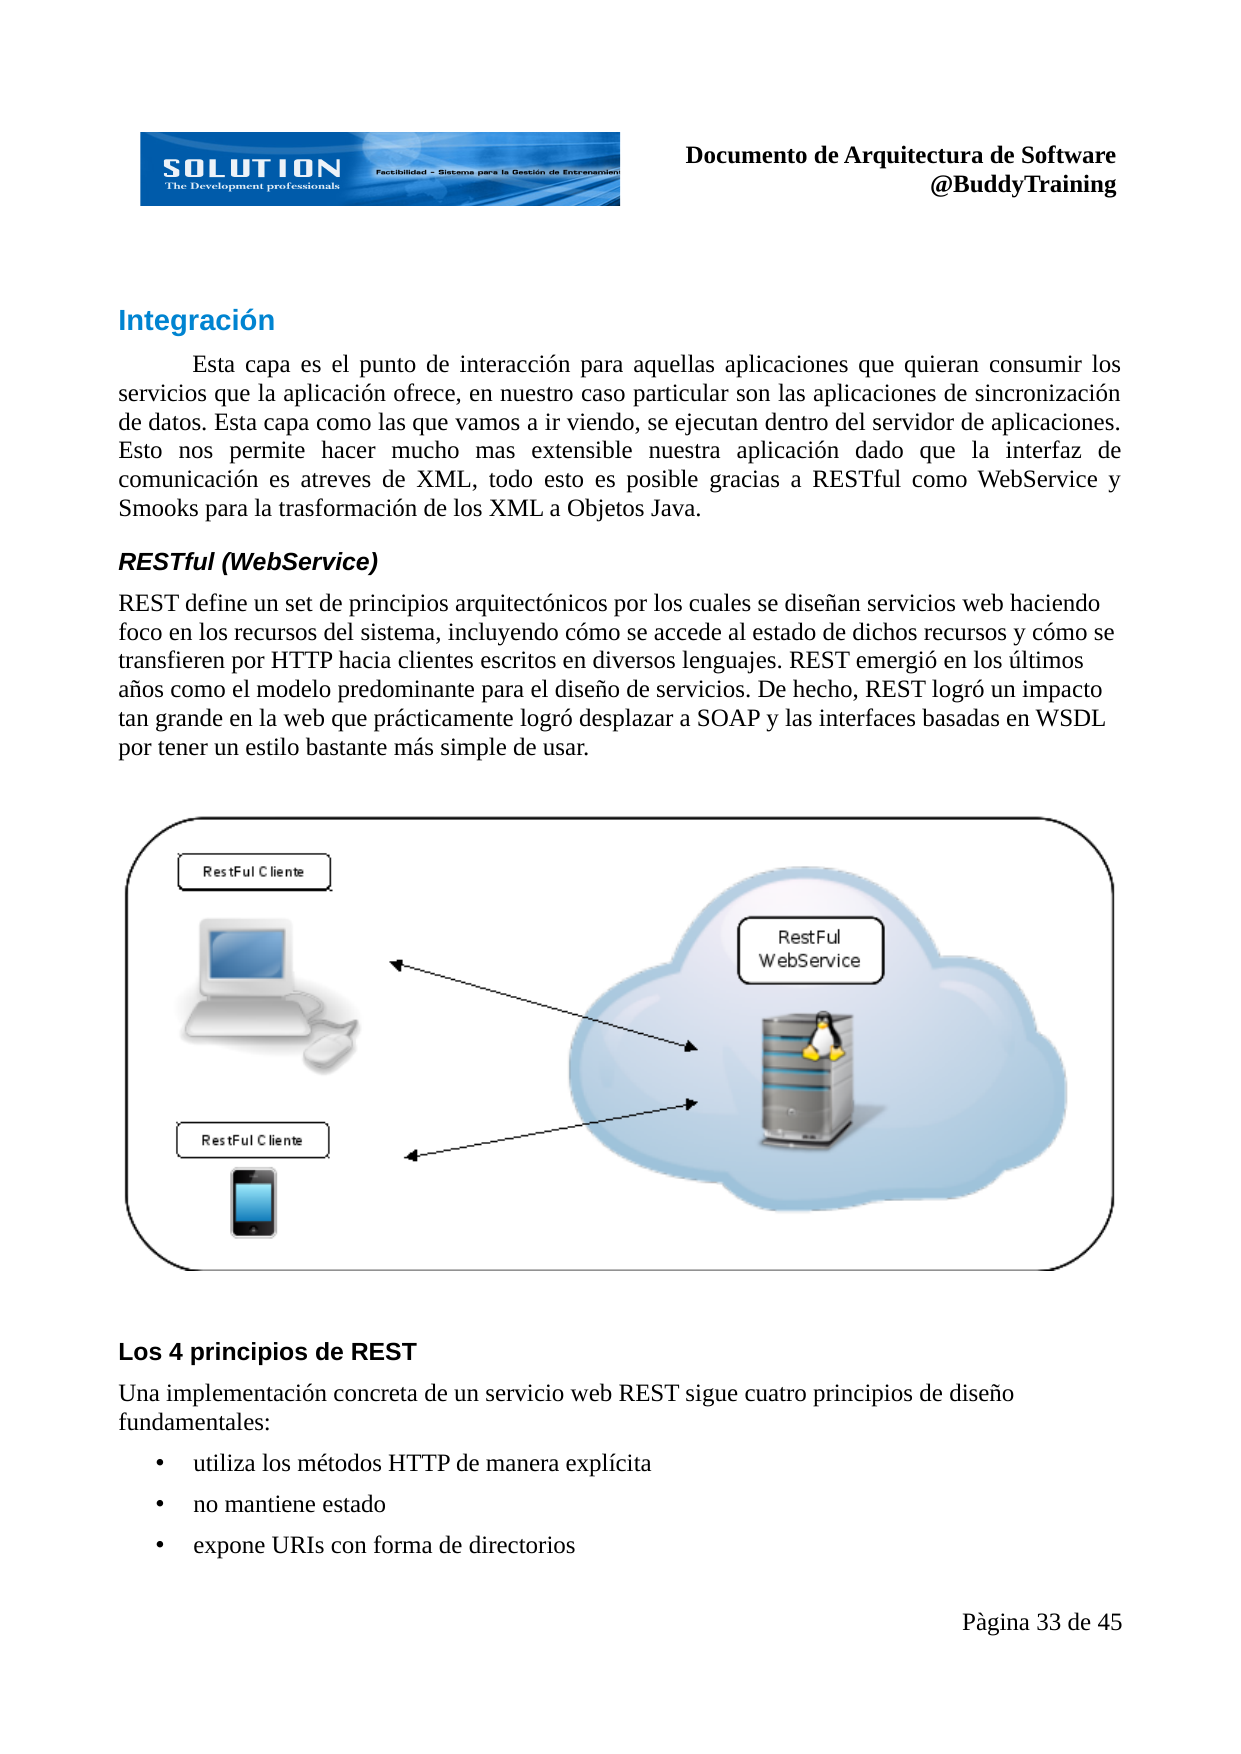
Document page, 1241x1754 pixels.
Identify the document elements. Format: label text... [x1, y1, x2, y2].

text Esta capa es el punto de interacción para aquellas aplicaciones que quieran consumir los servicios que la aplicación ofrece, en nuestro caso particular son las aplicaciones de sincronización de datos. Esta capa como las que vamos a ir viendo, se ejecutan dentro del servidor de aplicaciones. Esto nos permite hacer mucho mas extensible nuestra aplicación dado que la interfaz de comunicación es atreves de XML, todo esto es posible gracias a RESTful como WebService y Smooks para la trasformación de los XML a Objetos Java. [118, 349, 1122, 522]
list expone URIs con forma de directorios [156, 1531, 1122, 1559]
list no mantiene estado [156, 1489, 1122, 1518]
picture [140, 132, 621, 206]
subtitle Integración [118, 303, 1122, 337]
text Una implementación concreta de un servicio web REST sigue cuatro principios de diseño fundamentales: [118, 1378, 1122, 1436]
subtitle RESTful (WebService) [118, 547, 1122, 575]
picture [118, 814, 1123, 1271]
subtitle Los 4 principios de REST [118, 1337, 1122, 1366]
text REST define un set de principios arquitectónicos por los cuales se diseñan servicios web haciendo foco en los recursos del sistema, incluyendo cómo se accede al estado de dichos recursos y cómo se transfieren por HTTP hacia clientes escritos en diversos lenguajes. REST emergió en los últimos años como el modelo predominante para el diseño de servicios. De hecho, REST logró un impacto tan grande en la web que prácticamente logró desplazar a SOAP y las interfaces basadas en WSDL por tener un estilo bastante más simple de usar. [118, 588, 1122, 760]
list utiliza los métodos HTTP de manera explícita [156, 1448, 1122, 1477]
